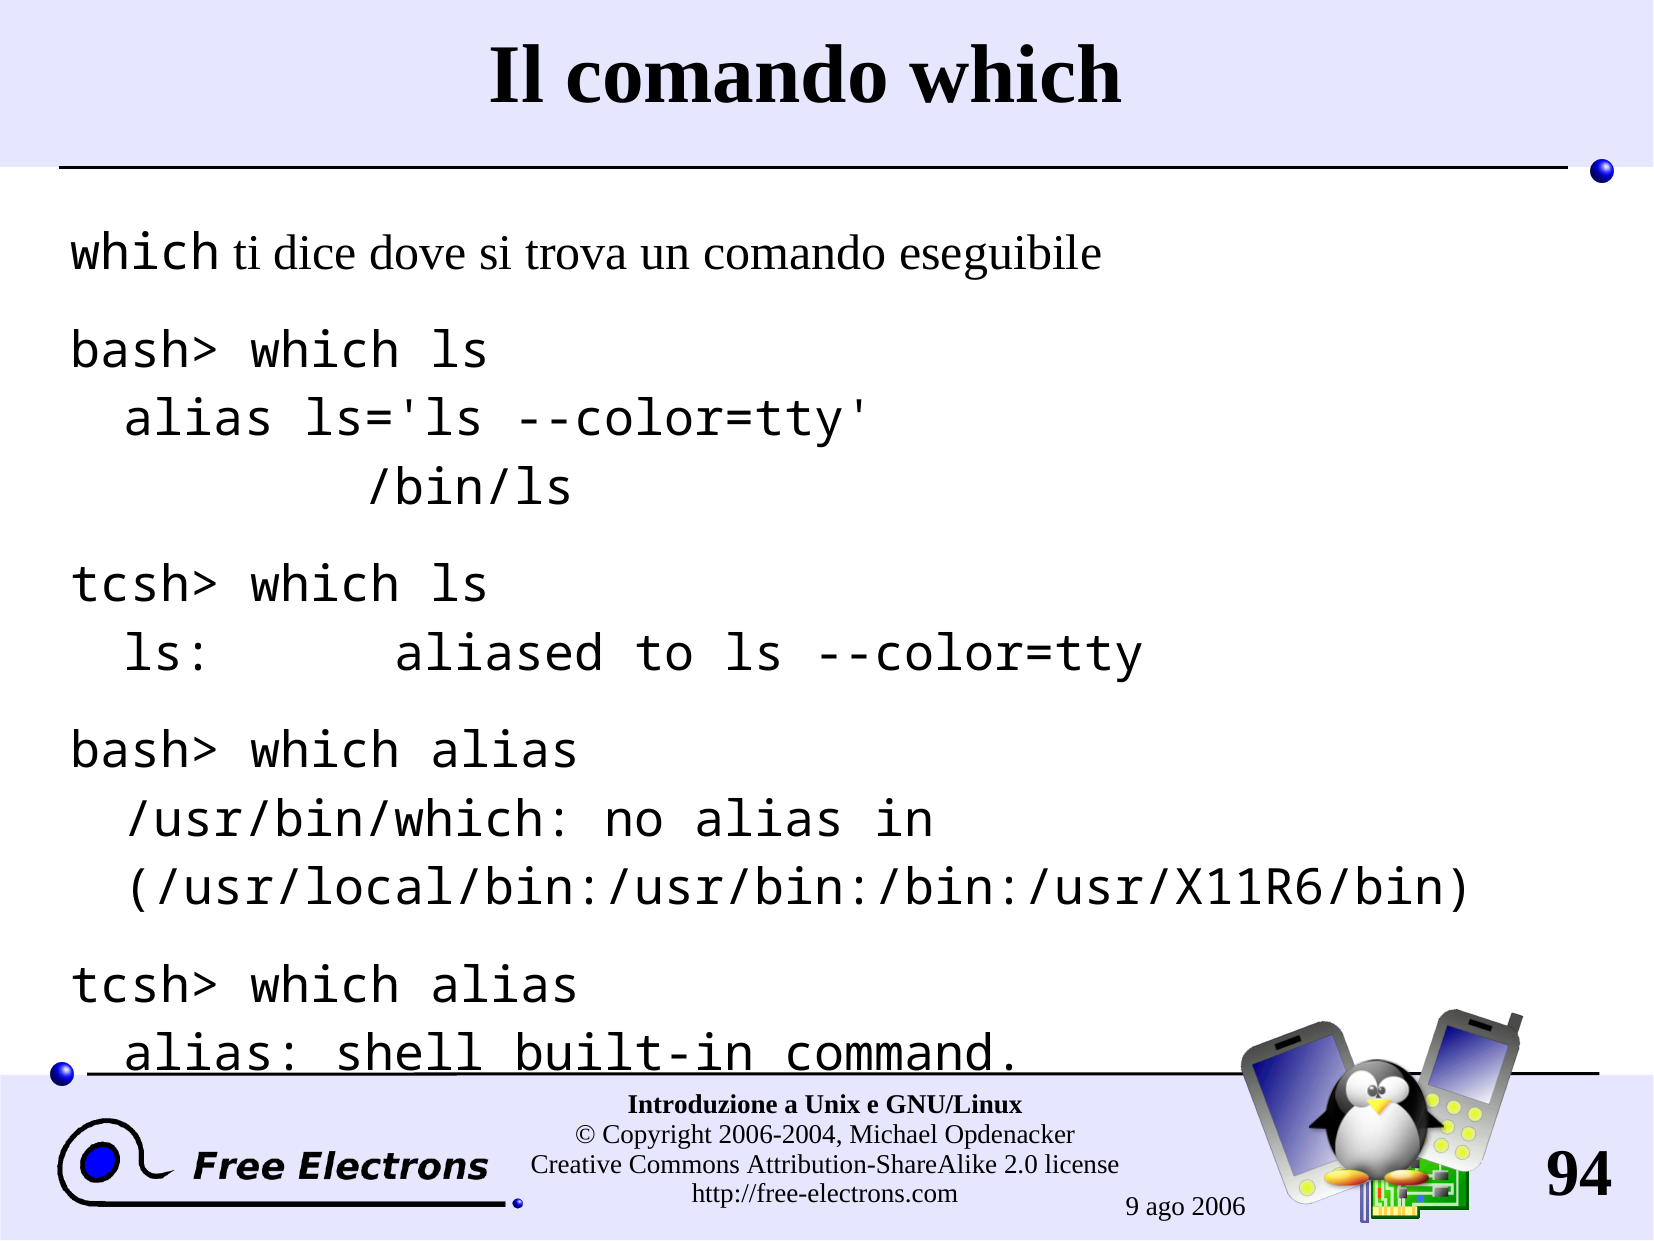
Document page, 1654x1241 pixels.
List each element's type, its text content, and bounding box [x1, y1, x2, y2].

picture [1230, 1007, 1538, 1241]
list which ti dice dove si trova un comando eseguibile bash> which ls alias ls='ls --color=tty' /bin/ls tcsh> which ls ls: aliased to ls --color=tty bash> which alias /usr/bin/which: no alias in (/usr/local/bin:/usr/bin:/bin:/usr/X11R6/bin) tcsh> which alias alias: shell built-in command. [53, 216, 1518, 1066]
title Il comando which [60, 20, 1551, 130]
picture [50, 1107, 527, 1216]
